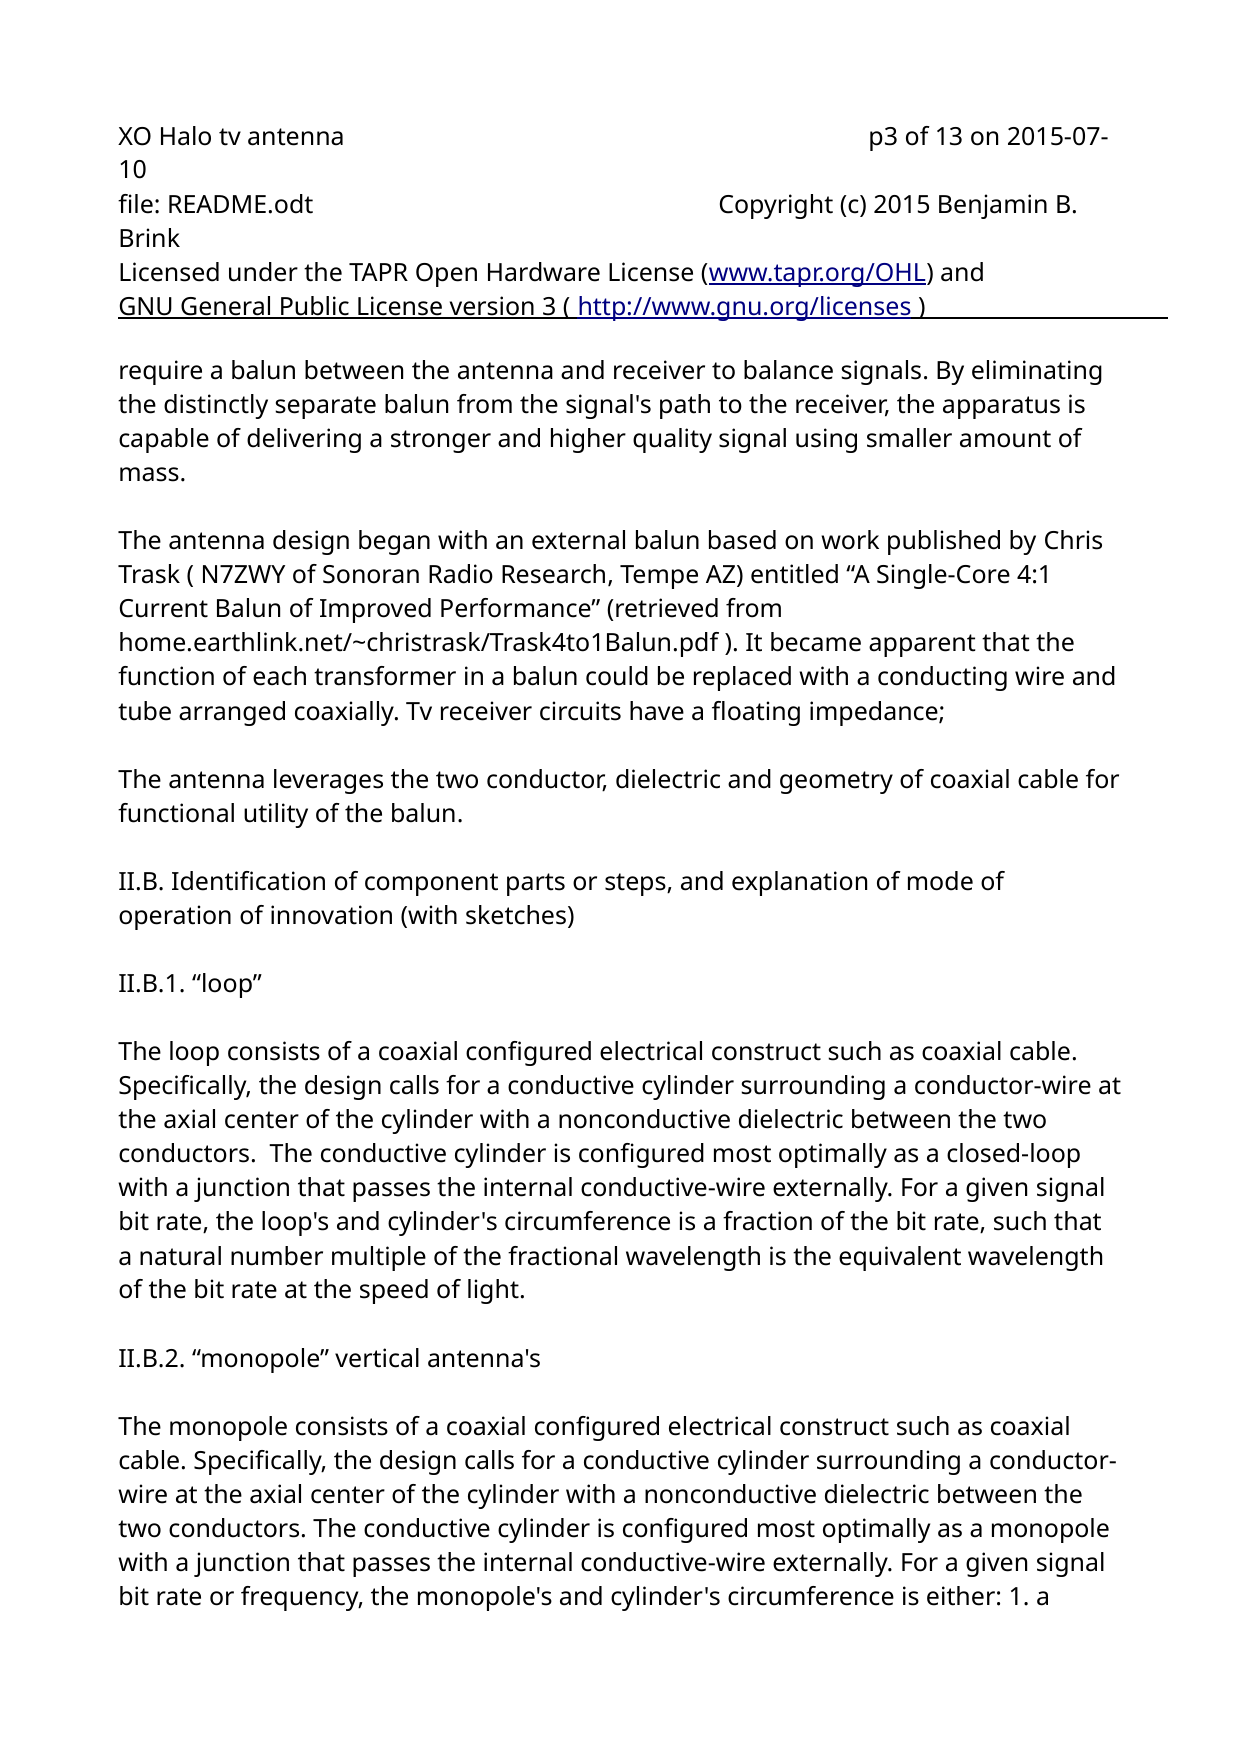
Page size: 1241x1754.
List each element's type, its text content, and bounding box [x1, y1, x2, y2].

text II.B. Identification of component parts or steps, and explanation of mode of operation of innovation (with sketches) [118, 863, 1122, 932]
text require a balun between the antenna and receiver to balance signals. By eliminating the distinctly separate balun from the signal's path to the receiver, the apparatus is capable of delivering a stronger and higher quality signal using smaller amount of mass. [118, 352, 1122, 489]
text The antenna leverages the two conductor, dielectric and geometry of coaxial cable for functional utility of the balun. [118, 761, 1122, 829]
text II.B.1. “loop” [118, 966, 1122, 1000]
text The antenna design began with an external balun based on work published by Chris Trask ( N7ZWY of Sonoran Radio Research, Tempe AZ) entitled “A Single-Core 4:1 Current Balun of Improved Performance” (retrieved from home.earthlink.net/~christrask/Trask4to1Balun.pdf ). It became apparent that the function of each transformer in a balun could be replaced with a conducting wire and tube arranged coaxially. Tv receiver circuits have a floating impedance; [118, 523, 1122, 727]
text II.B.2. “monopole” vertical antenna's [118, 1340, 1122, 1374]
text The monopole consists of a coaxial configured electrical construct such as coaxial cable. Specifically, the design calls for a conductive cylinder surrounding a conductor-wire at the axial center of the cylinder with a nonconductive dielectric between the two conductors. The conductive cylinder is configured most optimally as a monopole with a junction that passes the internal conductive-wire externally. For a given signal bit rate or frequency, the monopole's and cylinder's circumference is either: 1. a [118, 1408, 1122, 1613]
text The loop consists of a coaxial configured electrical construct such as coaxial cable. Specifically, the design calls for a conductive cylinder surrounding a conductor-wire at the axial center of the cylinder with a nonconductive dielectric between the two conductors. The conductive cylinder is configured most optimally as a closed-loop with a junction that passes the internal conductive-wire externally. For a given signal bit rate, the loop's and cylinder's circumference is a fraction of the bit rate, such that a natural number multiple of the fractional wavelength is the equivalent wavelength of the bit rate at the speed of light. [118, 1034, 1122, 1306]
